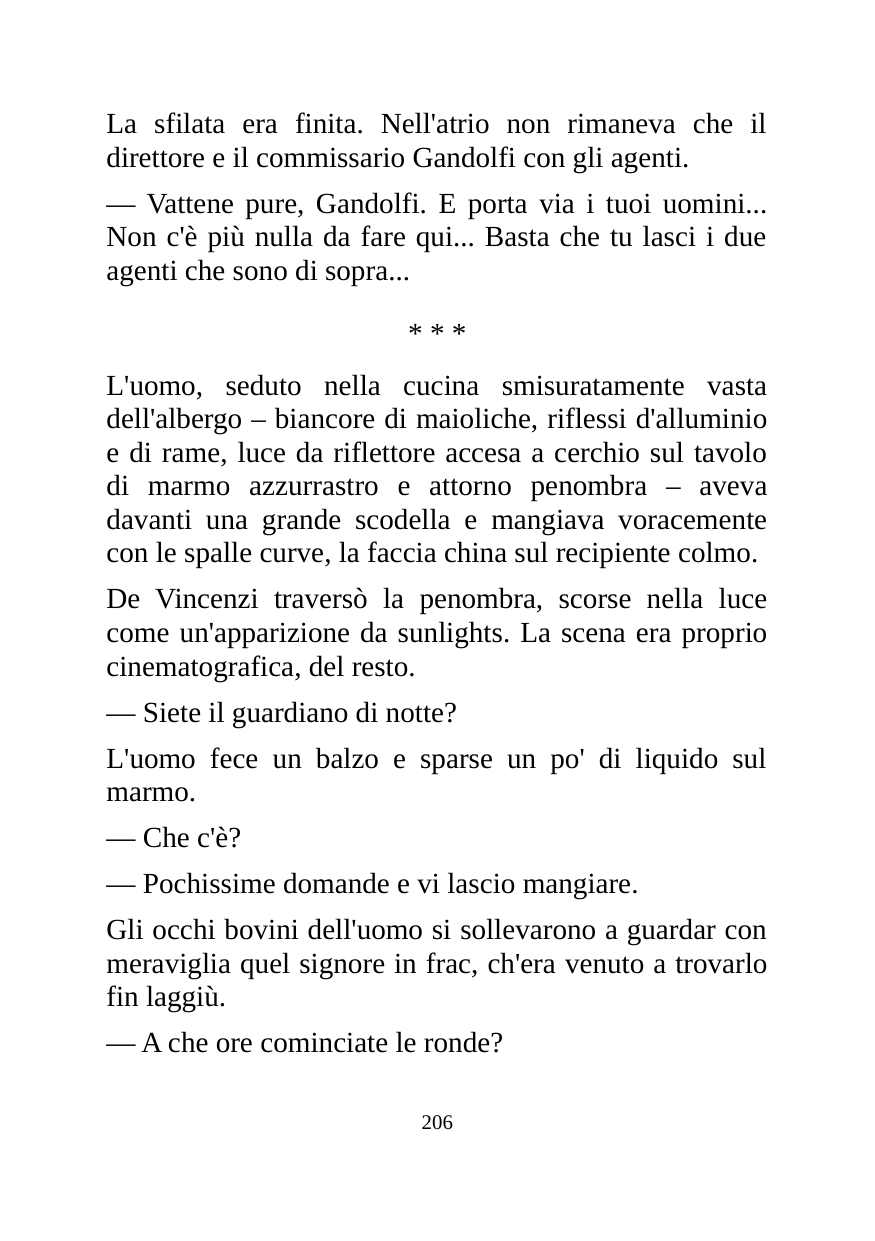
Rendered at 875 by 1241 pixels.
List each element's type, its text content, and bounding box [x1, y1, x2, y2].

text L'uomo, seduto nella cucina smisuratamente vasta dell'albergo – biancore di maioliche, riflessi d'alluminio e di rame, luce da riflettore accesa a cerchio sul tavolo di marmo azzurrastro e attorno penombra – aveva davanti una grande scodella e mangiava voracemente con le spalle curve, la faccia china sul recipiente colmo. [106, 368, 768, 569]
text Gli occhi bovini dell'uomo si sollevarono a guardar con meraviglia quel signore in frac, ch'era venuto a trovarlo fin laggiù. [106, 912, 768, 1013]
text L'uomo fece un balzo e sparse un po' di liquido sul marmo. [106, 741, 768, 808]
text De Vincenzi traversò la penombra, scorse nella luce come un'apparizione da sunlights. La scena era proprio cinematografica, del resto. [106, 582, 768, 682]
text — A che ore cominciate le ronde? [106, 1026, 768, 1059]
text — Vattene pure, Gandolfi. E porta via i tuoi uomini... Non c'è più nulla da fare qui... Basta che tu lasci i due agenti che sono di sopra... [106, 186, 768, 286]
text — Pochissime domande e vi lascio mangiare. [106, 866, 768, 900]
text * * * [106, 317, 768, 350]
text — Siete il guardiano di notte? [106, 695, 768, 728]
text — Che c'è? [106, 820, 768, 854]
text La sfilata era finita. Nell'atrio non rimaneva che il direttore e il commissario Gandolfi con gli agenti. [106, 106, 768, 173]
